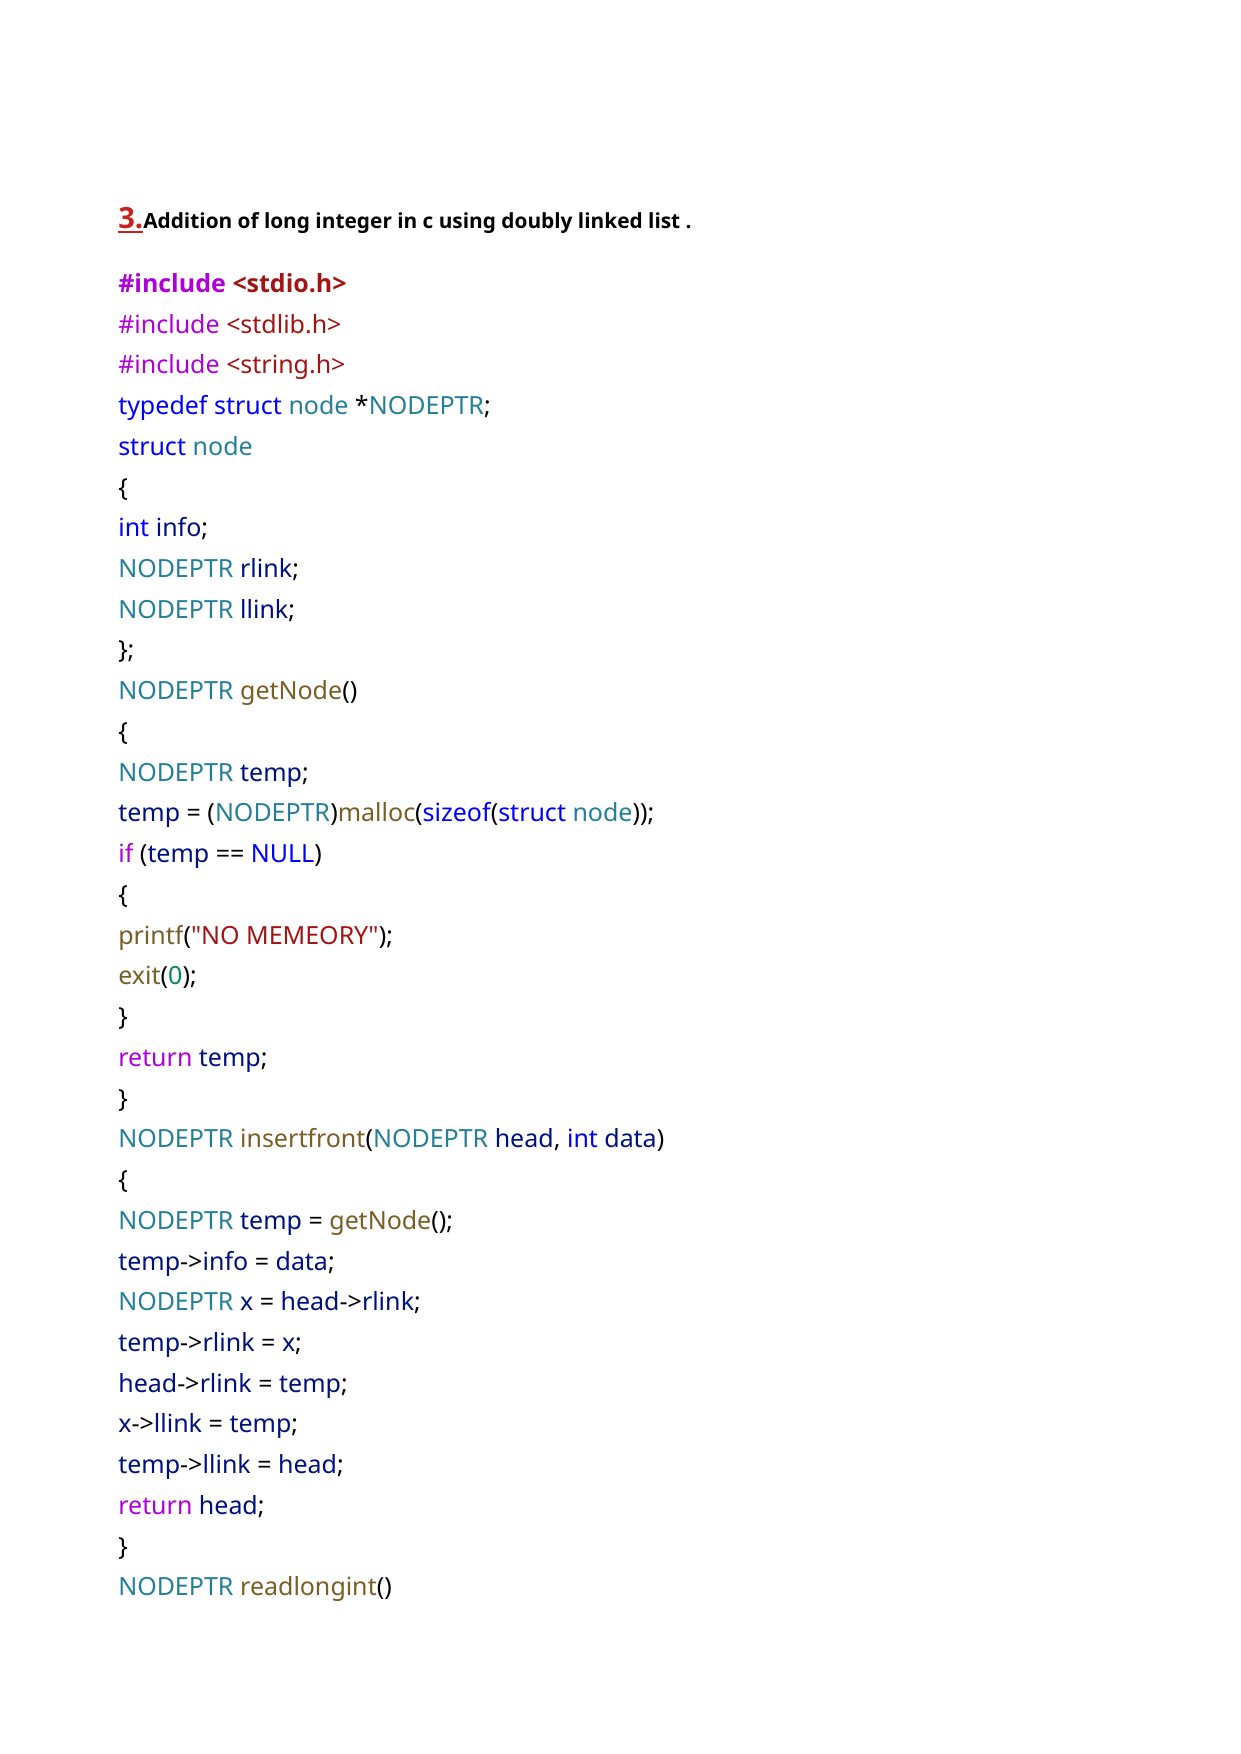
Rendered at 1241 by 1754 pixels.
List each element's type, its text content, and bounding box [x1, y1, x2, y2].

text temp->rlink = x; [118, 1318, 1122, 1359]
text NODEPTR temp; [118, 748, 1122, 788]
text } [118, 1073, 1122, 1114]
text 3.Addition of long integer in c using doubly linked list . [118, 197, 1122, 237]
text temp->llink = head; [118, 1440, 1122, 1481]
text #include <stdio.h> [118, 266, 1122, 300]
text NODEPTR temp = getNode(); [118, 1196, 1122, 1236]
text } [118, 1522, 1122, 1562]
text NODEPTR x = head->rlink; [118, 1277, 1122, 1318]
text }; [118, 626, 1122, 666]
text NODEPTR insertfront(NODEPTR head, int data) [118, 1114, 1122, 1155]
text if (temp == NULL) [118, 829, 1122, 870]
text { [118, 1155, 1122, 1196]
text #include <stdlib.h> [118, 300, 1122, 340]
text { [118, 870, 1122, 911]
text temp->info = data; [118, 1236, 1122, 1277]
text NODEPTR getNode() [118, 666, 1122, 707]
text } [118, 992, 1122, 1033]
text return temp; [118, 1033, 1122, 1073]
text NODEPTR readlongint() [118, 1562, 1122, 1603]
text temp = (NODEPTR)malloc(sizeof(struct node)); [118, 788, 1122, 829]
text NODEPTR rlink; [118, 544, 1122, 585]
text x->llink = temp; [118, 1399, 1122, 1440]
text { [118, 707, 1122, 748]
text return head; [118, 1481, 1122, 1522]
text exit(0); [118, 951, 1122, 992]
text int info; [118, 503, 1122, 544]
text head->rlink = temp; [118, 1359, 1122, 1399]
text { [118, 463, 1122, 503]
text NODEPTR llink; [118, 585, 1122, 626]
text typedef struct node *NODEPTR; [118, 381, 1122, 422]
text #include <string.h> [118, 340, 1122, 381]
text struct node [118, 422, 1122, 463]
text printf("NO MEMEORY"); [118, 911, 1122, 951]
